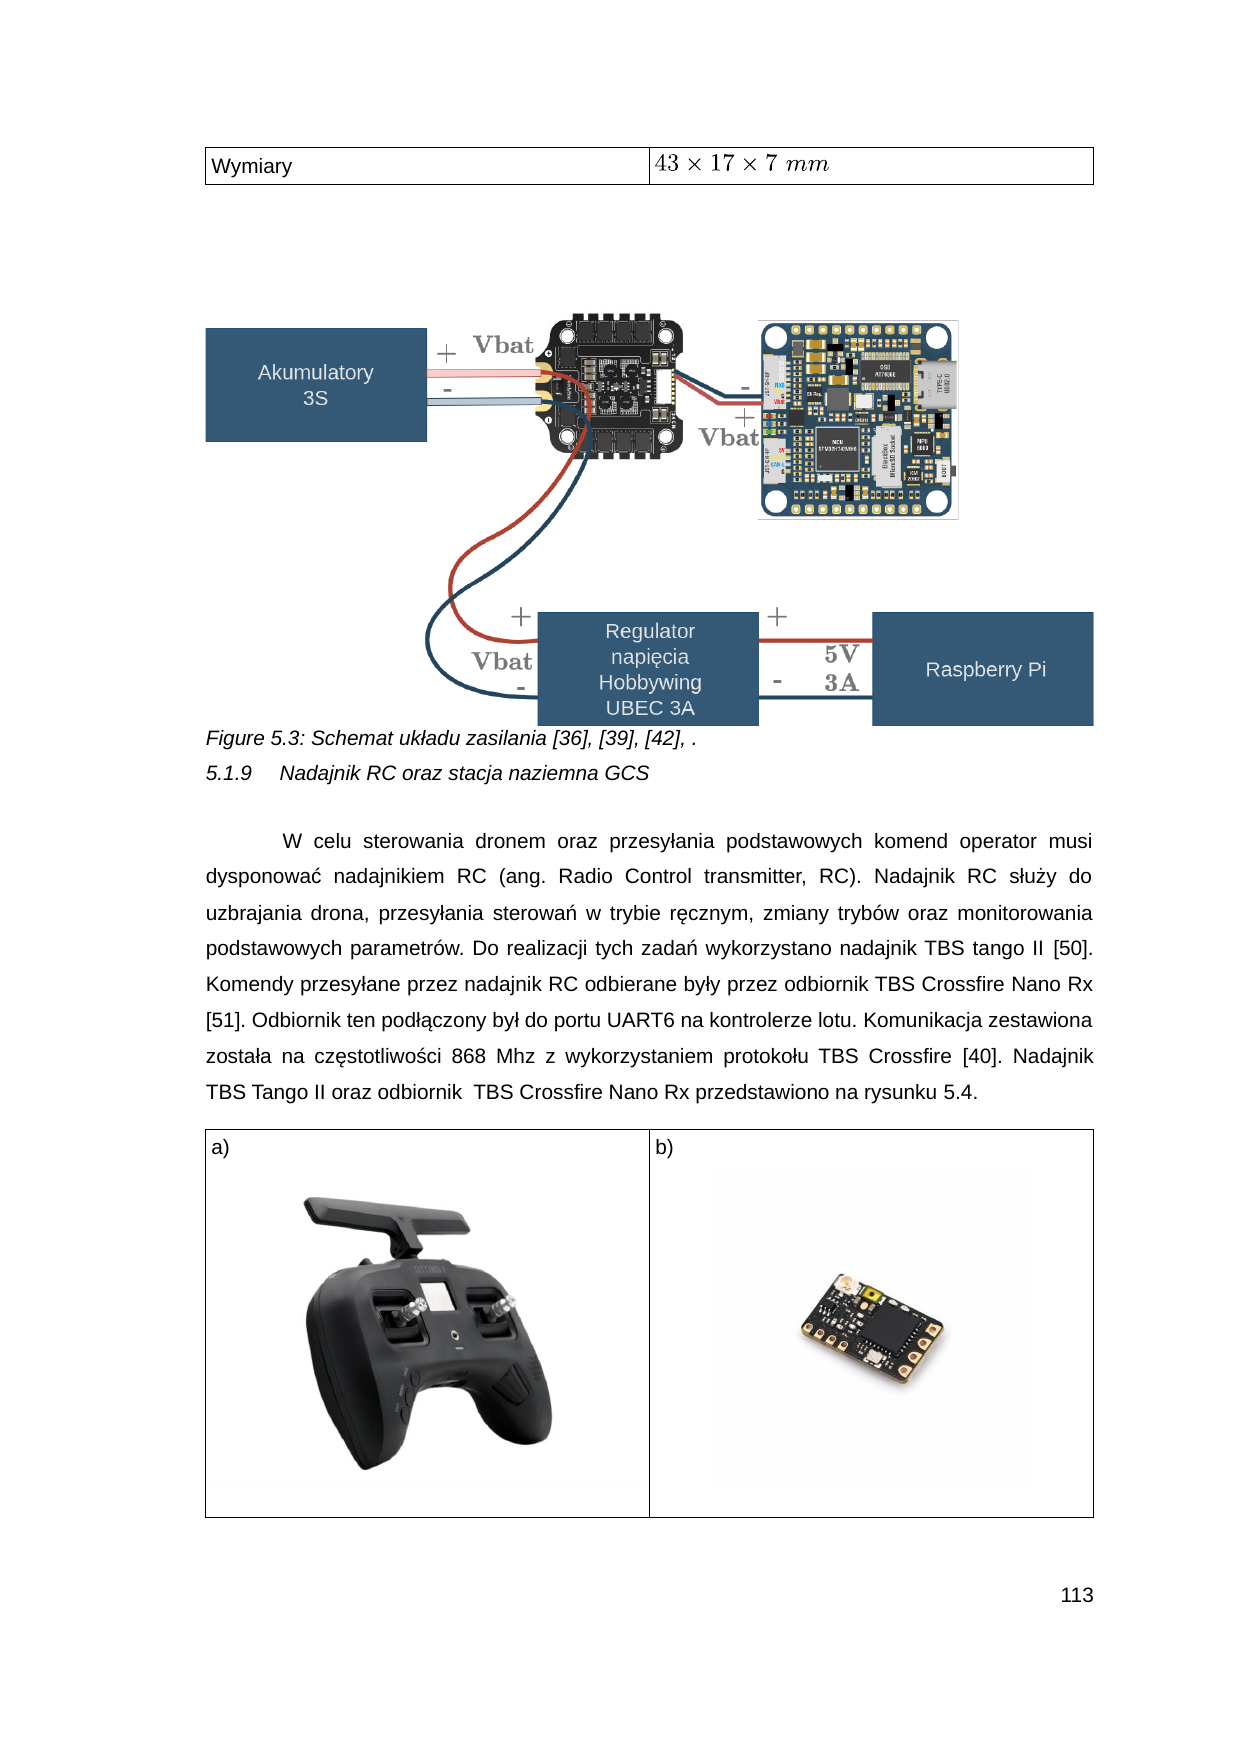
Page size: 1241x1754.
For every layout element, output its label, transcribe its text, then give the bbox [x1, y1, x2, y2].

table_cell [650, 1165, 1093, 1517]
table_header b) [650, 1130, 1093, 1165]
text W celu sterowania dronem oraz przesyłania podstawowych komend operator musi dysponować nadajnikiem RC (ang. Radio Control transmitter, RC). Nadajnik RC służy do uzbrajania drona, przesyłania sterowań w trybie ręcznym, zmiany trybów oraz monitorowania podstawowych parametrów. Do realizacji tych zadań wykorzystano nadajnik TBS tango II [50]. Komendy przesyłane przez nadajnik RC odbierane były przez odbiornik TBS Crossfire Nano Rx [51]. Odbiornik ten podłączony był do portu UART6 na kontrolerze lotu. Komunikacja zestawiona została na częstotliwości 868 Mhz z wykorzystaniem protokołu TBS Crossfire [40]. Nadajnik TBS Tango II oraz odbiornik TBS Crossfire Nano Rx przedstawiono na rysunku 5.4. [206, 828, 1093, 1104]
picture [211, 1170, 644, 1485]
subtitle Nadajnik RC oraz stacja naziemna GCS [206, 749, 1093, 785]
picture [205, 306, 1094, 726]
picture [713, 1170, 1030, 1487]
subtitle [206, 294, 1093, 306]
table_header a) [206, 1130, 649, 1165]
table_cell Wymiary [206, 148, 649, 183]
text Figure 5.3: Schemat układu zasilania [36], [39], [42], . [206, 726, 1093, 749]
table_cell [206, 1165, 649, 1517]
table_cell [650, 148, 1093, 183]
